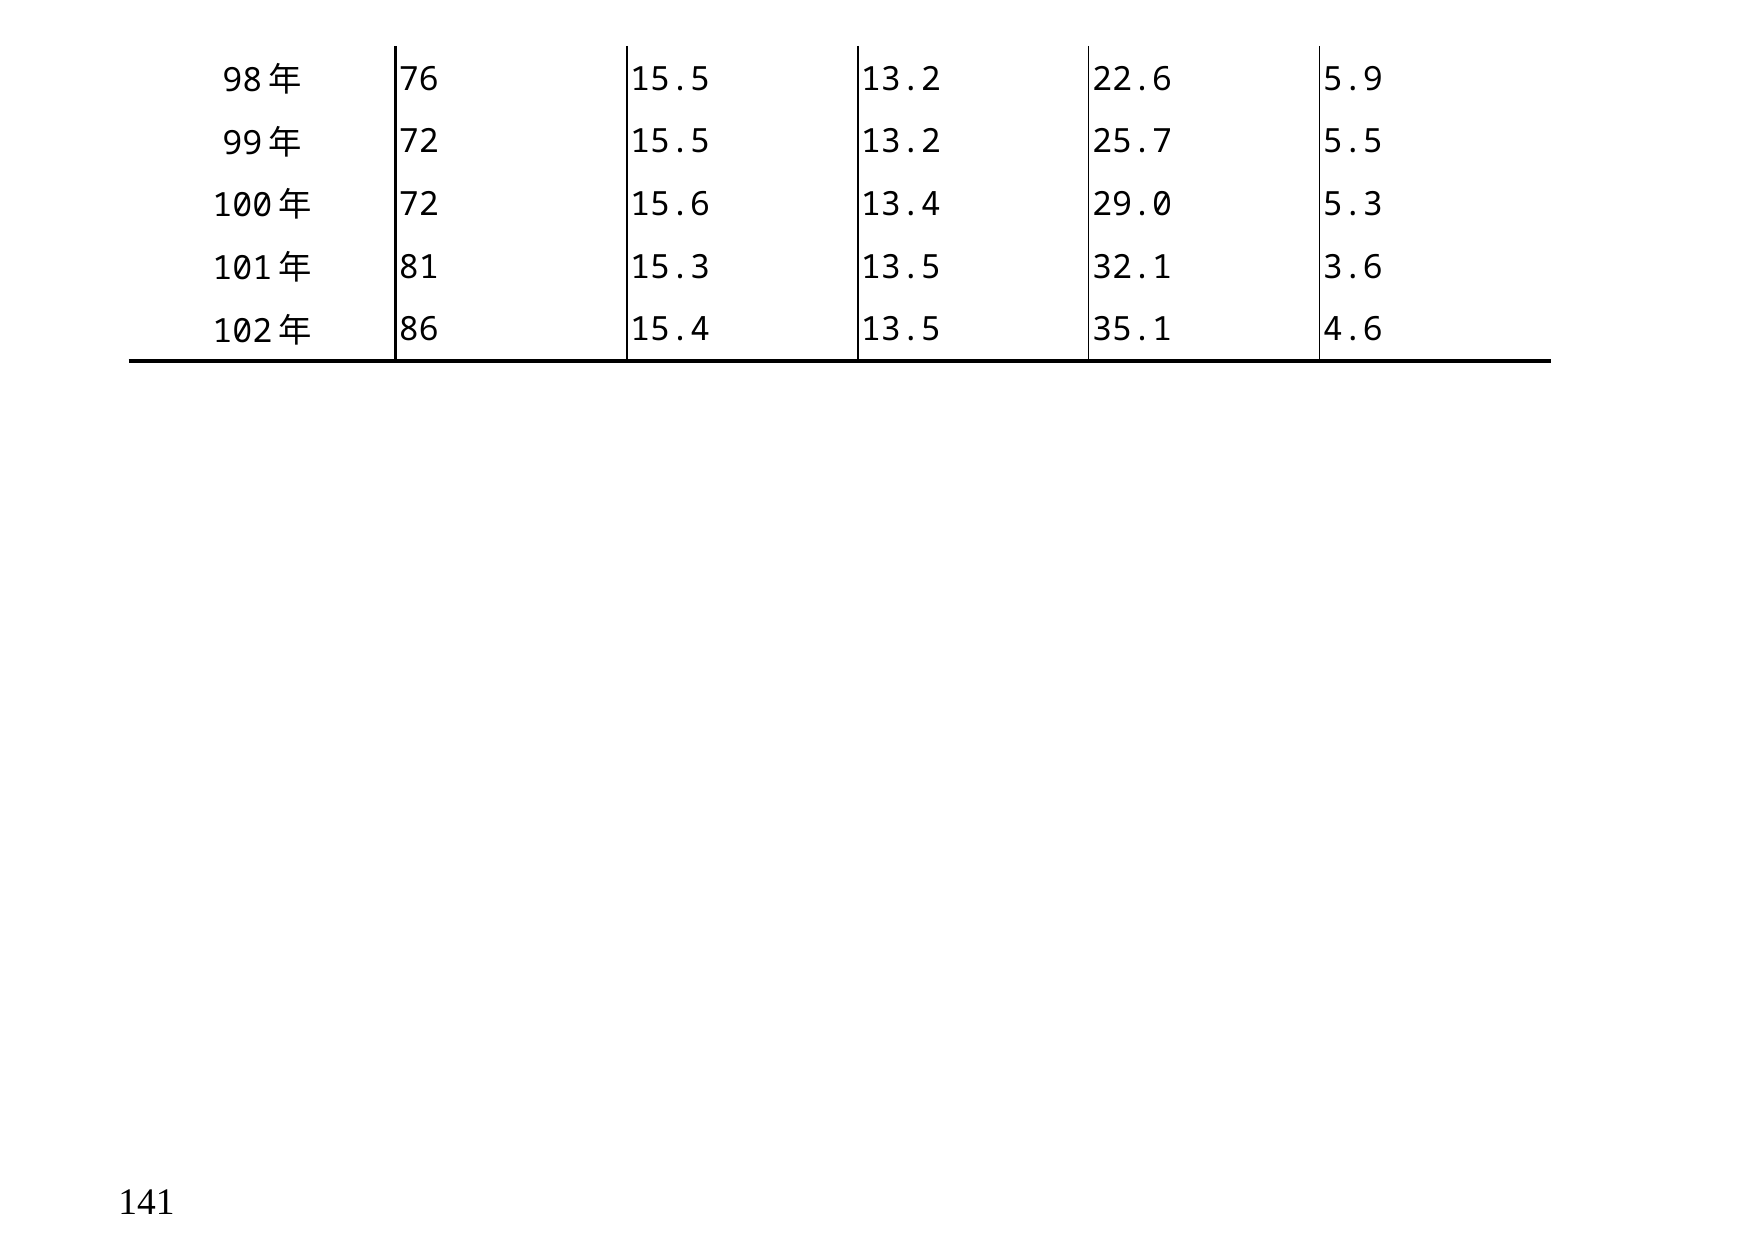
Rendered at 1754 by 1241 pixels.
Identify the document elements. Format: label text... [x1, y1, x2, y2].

table_cell 32.1 [1089, 234, 1319, 297]
table_cell 15.5 [628, 109, 857, 171]
table_cell 72 [397, 109, 626, 171]
table_cell 13.4 [859, 171, 1088, 234]
table_cell 72 [397, 171, 626, 234]
table_cell 25.7 [1089, 109, 1319, 171]
table_cell 29.0 [1089, 171, 1319, 234]
table_cell 3.6 [1320, 234, 1551, 297]
table_cell 35.1 [1089, 297, 1319, 359]
table_cell 15.6 [628, 171, 857, 234]
table_cell 13.5 [859, 234, 1088, 297]
table_cell 15.3 [628, 234, 857, 297]
table_cell 4.6 [1320, 297, 1551, 359]
table_cell 13.2 [859, 46, 1088, 108]
table_cell 98年 [129, 46, 394, 108]
table_cell 99年 [129, 109, 394, 171]
table_cell 76 [397, 46, 626, 108]
table_cell 15.5 [628, 46, 857, 108]
table_cell 15.4 [628, 297, 857, 359]
table_cell 86 [397, 297, 626, 359]
table_cell 13.5 [859, 297, 1088, 359]
table_cell 5.5 [1320, 109, 1551, 171]
table_cell 5.3 [1320, 171, 1551, 234]
table_cell 100年 [129, 171, 394, 234]
table_cell 22.6 [1089, 46, 1319, 108]
table_cell 102年 [129, 297, 394, 359]
table_cell 5.9 [1320, 46, 1551, 108]
table_cell 81 [397, 234, 626, 297]
table_cell 101年 [129, 234, 394, 297]
table_cell 13.2 [859, 109, 1088, 171]
